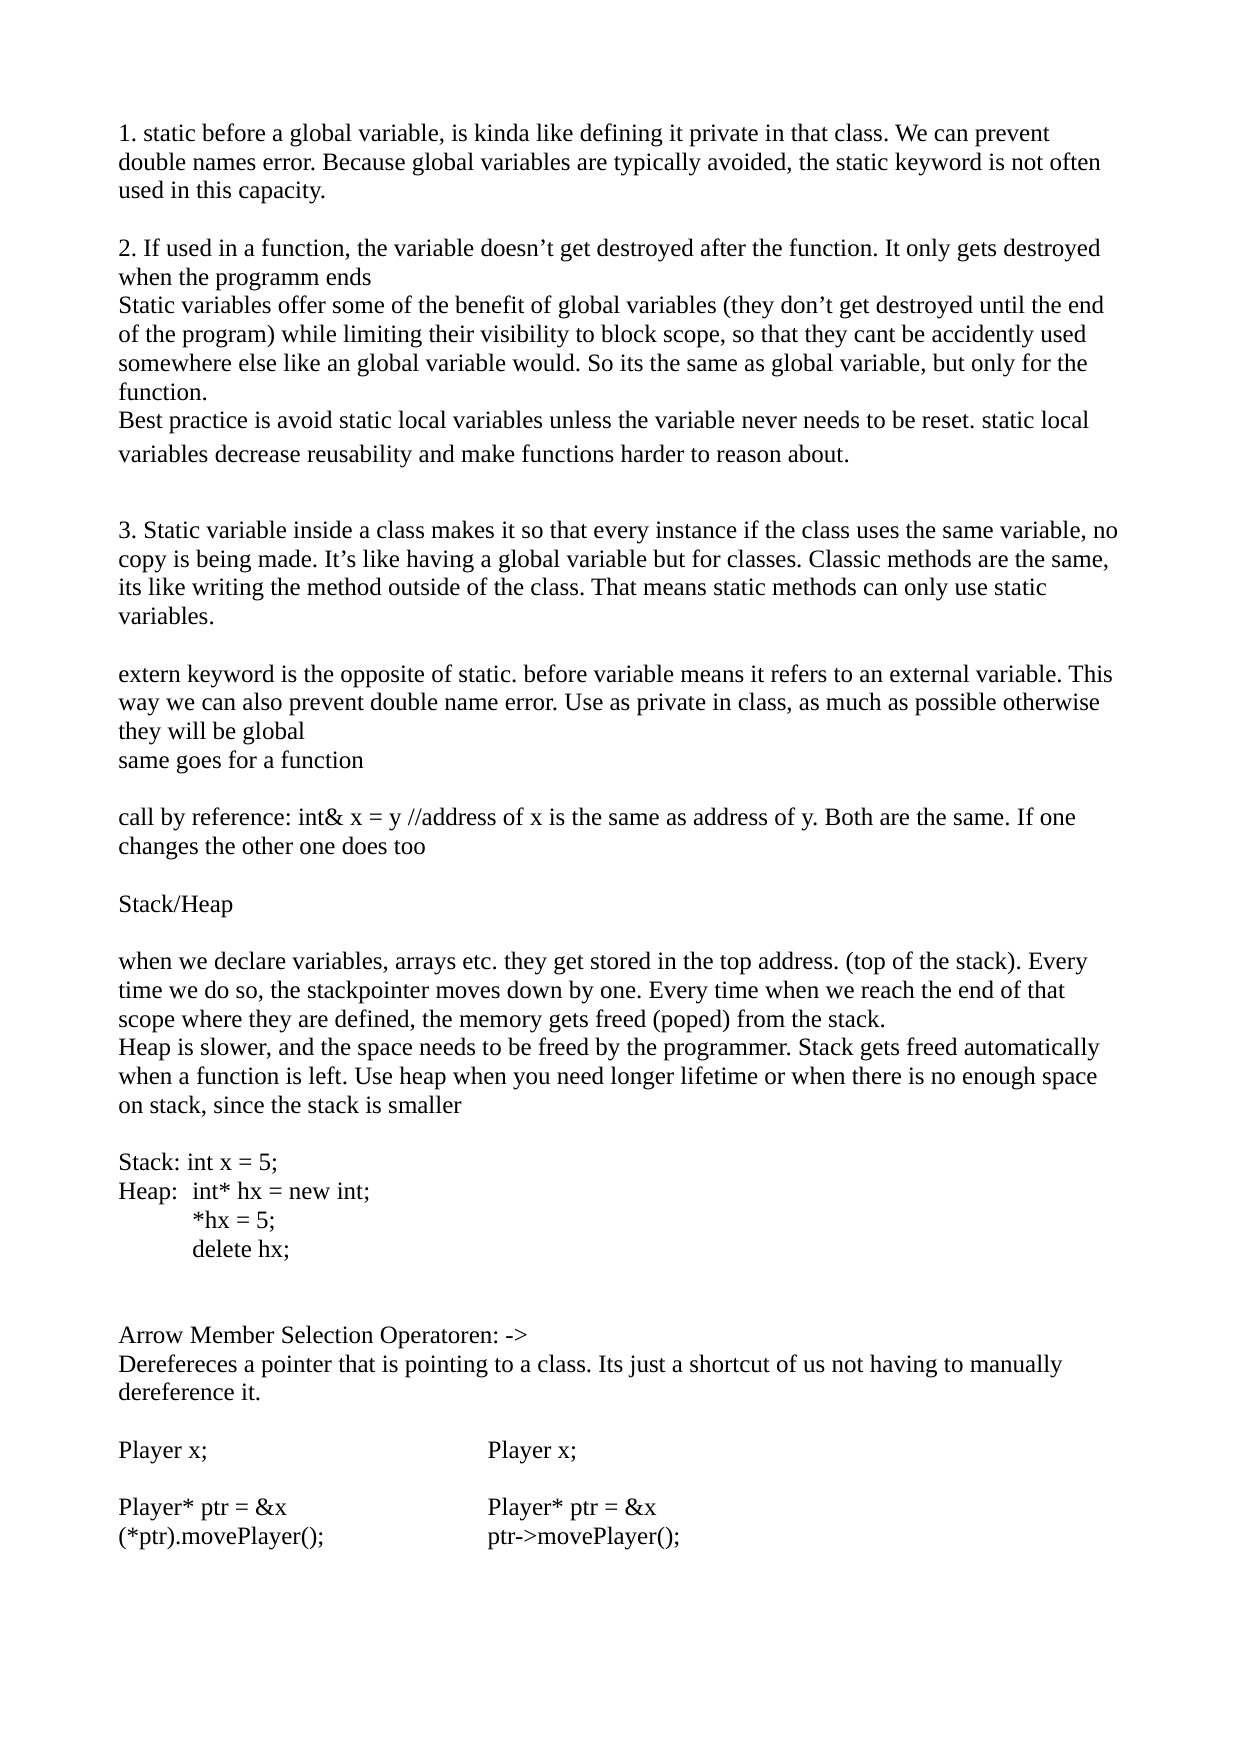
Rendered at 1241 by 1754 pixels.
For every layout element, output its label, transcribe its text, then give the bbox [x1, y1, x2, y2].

text Player x; Player x; [118, 1435, 1122, 1464]
text call by reference: int& x = y //address of x is the same as address of y. Both are the same. If one changes the other one does too [118, 802, 1122, 860]
text (*ptr).movePlayer(); ptr->movePlayer(); [118, 1521, 1122, 1550]
text 3. Static variable inside a class makes it so that every instance if the class uses the same variable, no copy is being made. It’s like having a global variable but for classes. Classic methods are the same, its like writing the method outside of the class. That means static methods can only use static variables. [118, 515, 1122, 630]
text *hx = 5; [118, 1205, 1122, 1234]
text delete hx; [118, 1234, 1122, 1262]
text Stack: int x = 5; [118, 1147, 1122, 1176]
text same goes for a function [118, 745, 1122, 774]
text Heap: int* hx = new int; [118, 1176, 1122, 1205]
text when we declare variables, arrays etc. they get stored in the top address. (top of the stack). Every time we do so, the stackpointer moves down by one. Every time when we reach the end of that scope where they are defined, the memory gets freed (poped) from the stack. [118, 946, 1122, 1032]
text Arrow Member Selection Operatoren: -> [118, 1320, 1122, 1349]
text extern keyword is the opposite of static. before variable means it refers to an external variable. This way we can also prevent double name error. Use as private in class, as much as possible otherwise they will be global [118, 659, 1122, 745]
text Best practice is avoid static local variables unless the variable never needs to be reset. static local variables decrease reusability and make functions harder to reason about. [118, 406, 1122, 467]
text 1. static before a global variable, is kinda like defining it private in that class. We can prevent double names error. Because global variables are typically avoided, the static keyword is not often used in this capacity. [118, 118, 1122, 204]
text Heap is slower, and the space needs to be freed by the programmer. Stack gets freed automatically when a function is left. Use heap when you need longer lifetime or when there is no enough space on stack, since the stack is smaller [118, 1032, 1122, 1119]
text Static variables offer some of the benefit of global variables (they don’t get destroyed until the end of the program) while limiting their visibility to block scope, so that they cant be accidently used somewhere else like an global variable would. So its the same as global variable, but only for the function. [118, 291, 1122, 406]
text Player* ptr = &x Player* ptr = &x [118, 1492, 1122, 1521]
text Derefereces a pointer that is pointing to a class. Its just a shortcut of us not having to manually dereference it. [118, 1349, 1122, 1406]
text 2. If used in a function, the variable doesn’t get destroyed after the function. It only gets destroyed when the programm ends [118, 233, 1122, 291]
text Stack/Heap [118, 889, 1122, 917]
